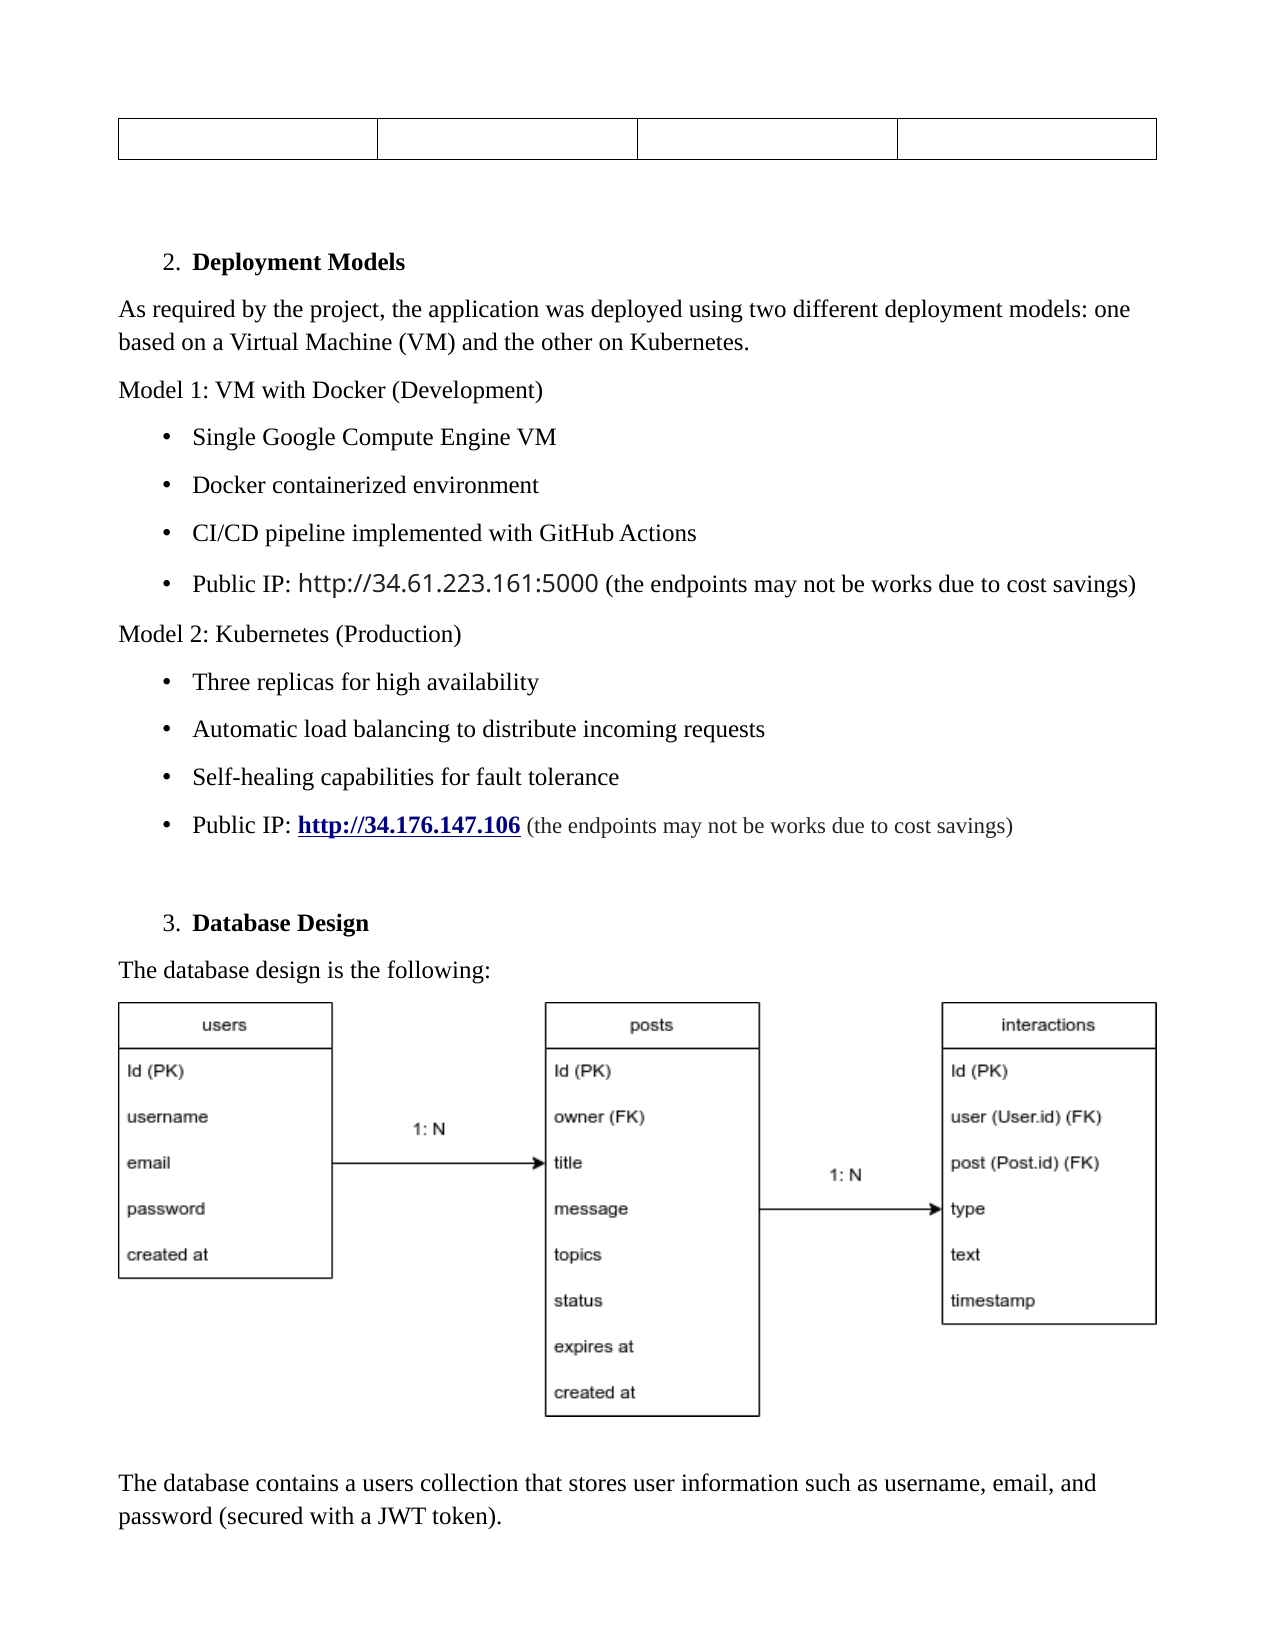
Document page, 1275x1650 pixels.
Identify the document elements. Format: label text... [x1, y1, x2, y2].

list Three replicas for high availability [162, 667, 1157, 695]
list Self-healing capabilities for fault tolerance [162, 762, 1157, 791]
list CI/CD pipeline implemented with GitHub Actions [162, 518, 1157, 546]
list Deployment Models [162, 247, 1157, 275]
table_cell [898, 119, 1156, 159]
list Database Design [162, 908, 1157, 936]
picture [118, 1002, 1157, 1417]
text The database design is the following: [118, 955, 1157, 984]
table_cell [378, 119, 637, 159]
list Public IP: http://34.176.147.106 (the endpoints may not be works due to cost savings) [162, 809, 1157, 841]
table_cell [119, 119, 377, 159]
text Model 2: Kubernetes (Production) [118, 619, 1157, 648]
list Docker containerized environment [162, 470, 1157, 499]
list Single Google Compute Engine VM [162, 422, 1157, 451]
text The database contains a users collection that stores user information such as username, email, and password (secured with a JWT token). [118, 1468, 1157, 1530]
text As required by the project, the application was deployed using two different deployment models: one based on a Virtual Machine (VM) and the other on Kubernetes. [118, 294, 1157, 356]
list Public IP: http://34.61.223.161:5000 (the endpoints may not be works due to cost savings) [162, 565, 1157, 599]
list Automatic load balancing to distribute incoming requests [162, 714, 1157, 743]
table_cell [638, 119, 897, 159]
text Model 1: VM with Docker (Development) [118, 375, 1157, 404]
